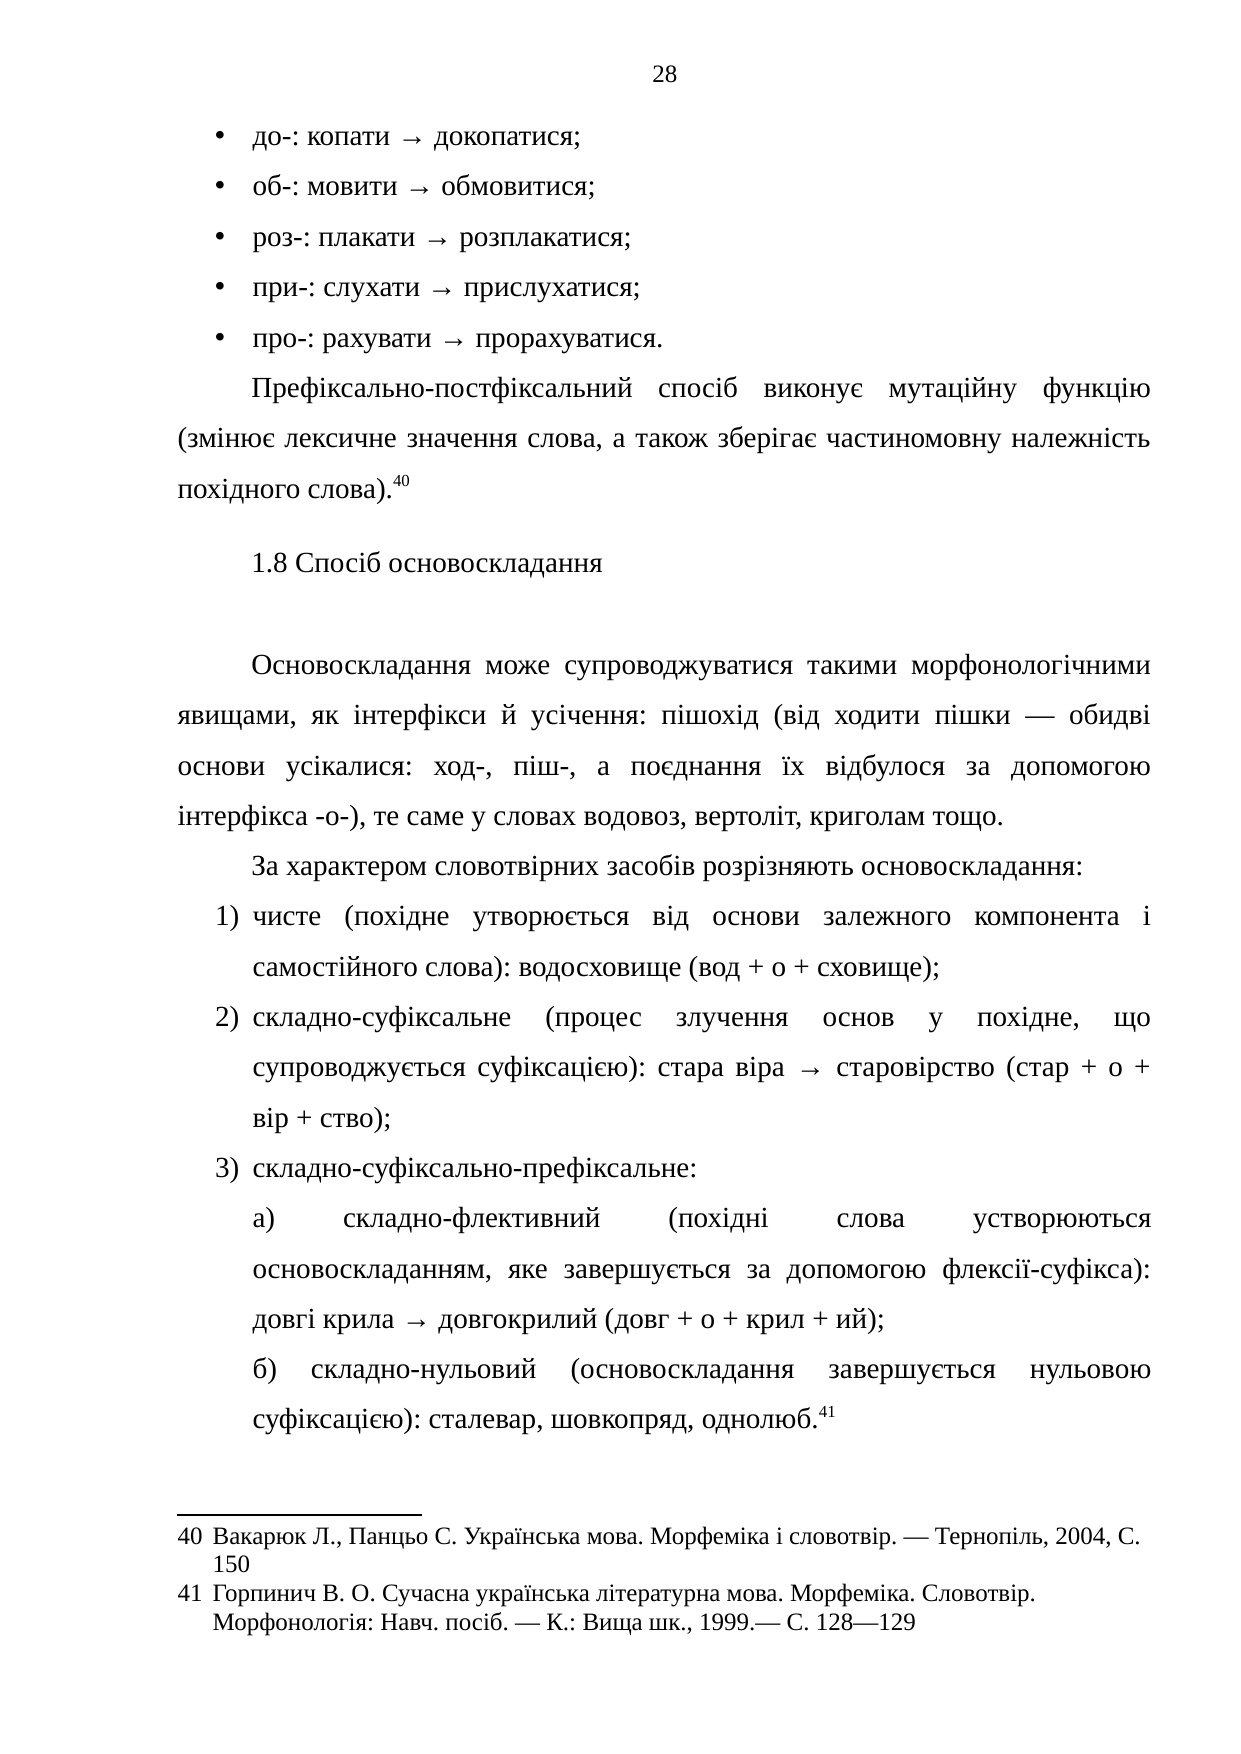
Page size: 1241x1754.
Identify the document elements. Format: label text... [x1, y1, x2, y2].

text Основоскладання може супроводжуватися такими морфонологічними явищами, як інтерфікси й усічення: пішохід (від ходити пішки — обидві основи усікалися: ход-, піш-, а поєднання їх відбулося за допомогою інтерфікса -о-), те саме у словах водовоз, вертоліт, криголам тощо. [177, 647, 1152, 831]
list а) складно-флективний (похідні слова устворюються основоскладанням, яке завершується за допомогою флексії-суфікса): довгі крила → довгокрилий (довг + о + крил + ий); [215, 1200, 1152, 1334]
list чисте (похідне утворюється від основи залежного компонента і самостійного слова): водосховище (вод + о + сховище); [215, 898, 1152, 982]
text За характером словотвірних засобів розрізняють основоскладання: [177, 848, 1152, 882]
list роз-: плакати → розплакатися; [215, 219, 1152, 252]
text Вакарюк Л., Панцьо С. Українська мова. Морфеміка і словотвір. — Тернопіль, 2004, C. 150 [177, 1521, 1152, 1578]
list до-: копати → докопатися; [215, 118, 1152, 152]
subtitle 1.8 Спосіб основоскладання [177, 545, 1152, 578]
list при-: слухати → прислухатися; [215, 269, 1152, 303]
list Горпинич В. О. Сучасна українська літературна мова. Морфеміка. Словотвір. Морфонологія: Навч. посіб. — К.: Вища шк., 1999.— С. 128—129 [177, 1578, 1152, 1636]
text Префіксально-постфіксальний спосіб виконує мутаційну функцію (змінює лексичне значення слова, а також зберігає частиномовну належність похідного слова). [177, 370, 1152, 504]
list об-: мовити → обмовитися; [215, 168, 1152, 202]
list б) складно-нульовий (основоскладання завершується нульовою суфіксацією): сталевар, шовкопряд, однолюб. [215, 1351, 1152, 1435]
list складно-суфіксальне (процес злучення основ у похідне, що супроводжується суфіксацією): стара віра → старовірство (стар + о + вір + ство); [215, 999, 1152, 1133]
list складно-суфіксально-префіксальне: [215, 1150, 1152, 1184]
list про-: рахувати → прорахуватися. [215, 320, 1152, 353]
